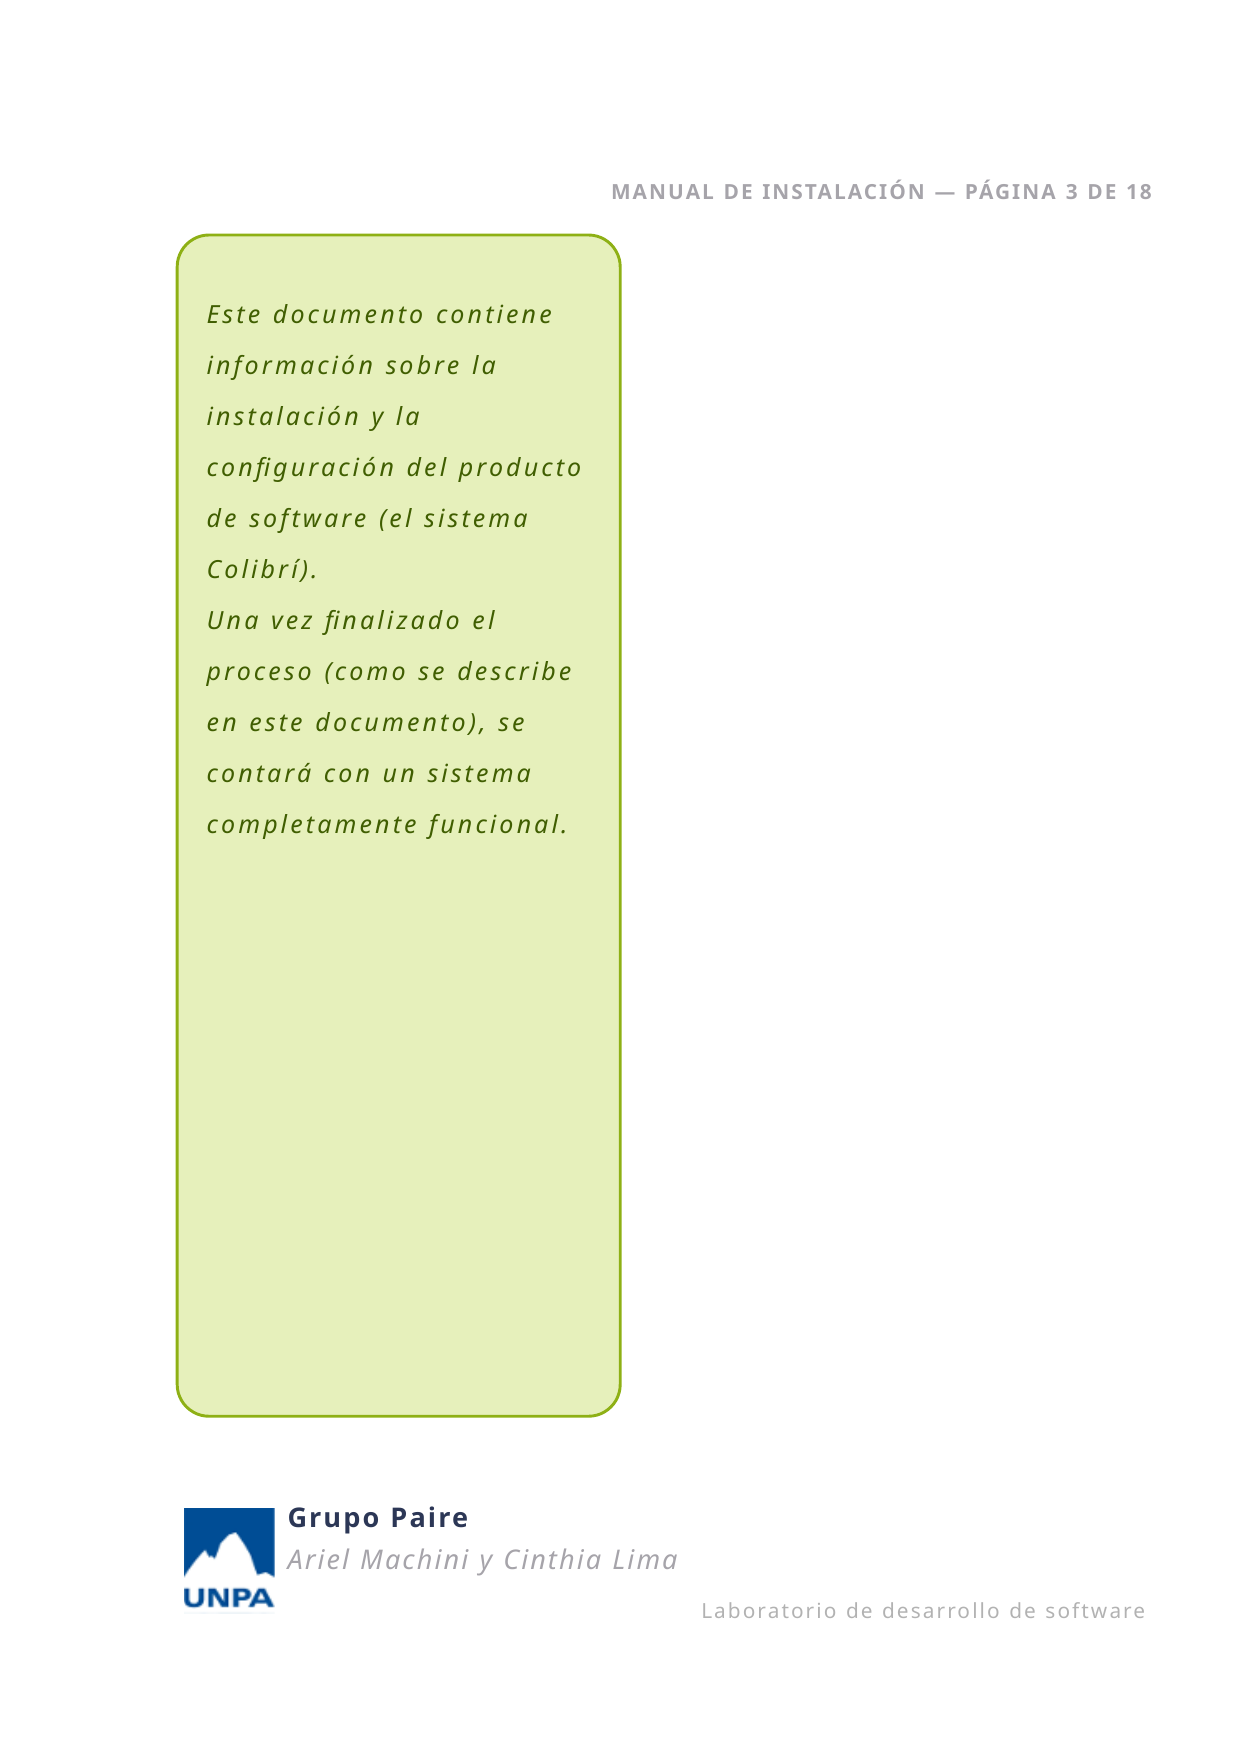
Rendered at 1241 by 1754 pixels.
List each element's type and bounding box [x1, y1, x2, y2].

picture [184, 1508, 275, 1614]
